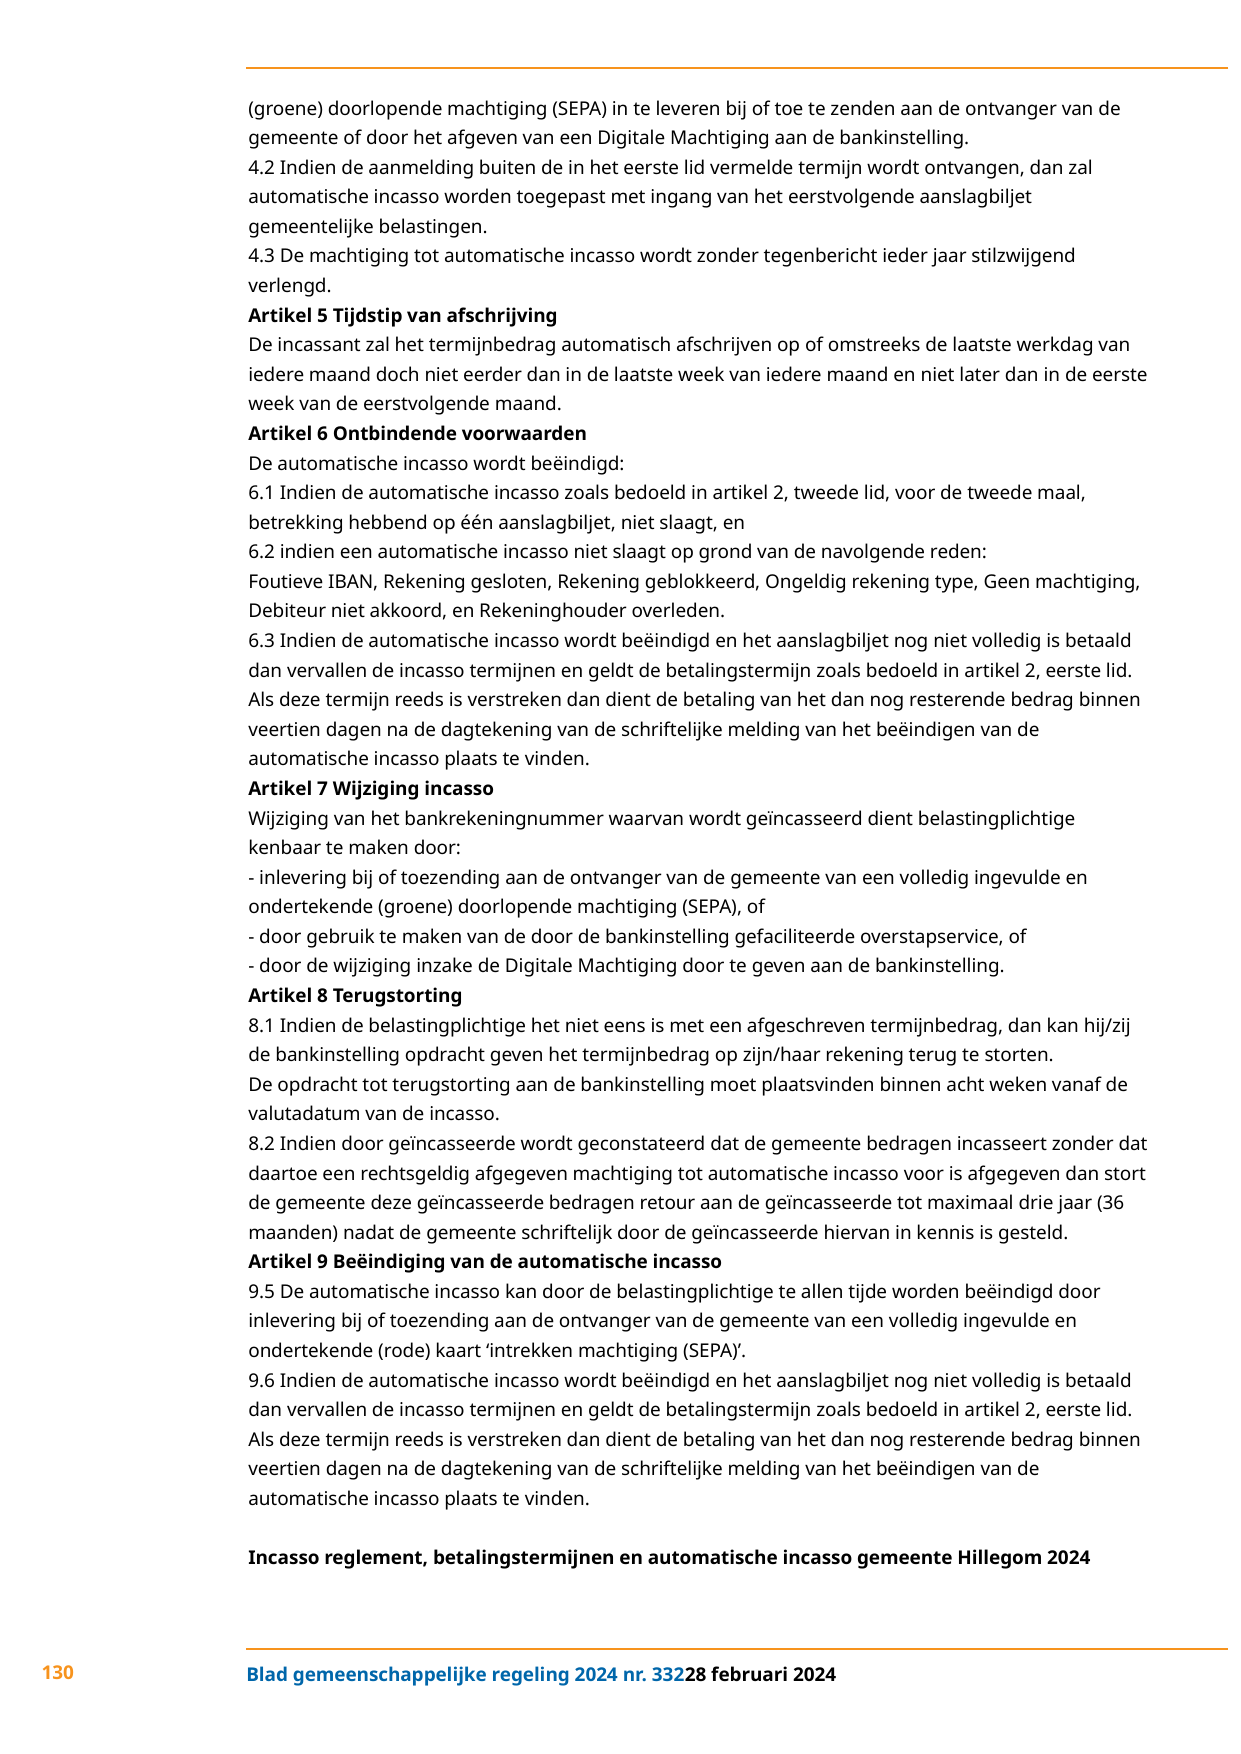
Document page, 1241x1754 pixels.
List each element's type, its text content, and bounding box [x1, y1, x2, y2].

text - door de wijziging inzake de Digitale Machtiging door te geven aan de bankinstelling. [248, 953, 1152, 978]
text De incassant zal het termijnbedrag automatisch afschrijven op of omstreeks de laatste werkdag van iedere maand doch niet eerder dan in de laatste week van iedere maand en niet later dan in de eerste week van de eerstvolgende maand. [248, 331, 1152, 416]
text (groene) doorlopende machtiging (SEPA) in te leveren bij of toe te zenden aan de ontvanger van de gemeente of door het afgeven van een Digitale Machtiging aan de bankinstelling. [248, 95, 1152, 150]
text 6.2 indien een automatische incasso niet slaagt op grond van de navolgende reden: [248, 538, 1152, 564]
text De opdracht tot terugstorting aan de bankinstelling moet plaatsvinden binnen acht weken vanaf de valutadatum van de incasso. [248, 1071, 1152, 1126]
text Artikel 9 Beëindiging van de automatische incasso [248, 1248, 1152, 1274]
text 9.5 De automatische incasso kan door de belastingplichtige te allen tijde worden beëindigd door inlevering bij of toezending aan de ontvanger van de gemeente van een volledig ingevulde en ondertekende (rode) kaart ‘intrekken machtiging (SEPA)’. [248, 1278, 1152, 1363]
text 6.3 Indien de automatische incasso wordt beëindigd en het aanslagbiljet nog niet volledig is betaald dan vervallen de incasso termijnen en geldt de betalingstermijn zoals bedoeld in artikel 2, eerste lid. Als deze termijn reeds is verstreken dan dient de betaling van het dan nog resterende bedrag binnen veertien dagen na de dagtekening van de schriftelijke melding van het beëindigen van de automatische incasso plaats te vinden. [248, 627, 1152, 771]
text 6.1 Indien de automatische incasso zoals bedoeld in artikel 2, tweede lid, voor de tweede maal, betrekking hebbend op één aanslagbiljet, niet slaagt, en [248, 479, 1152, 535]
text 4.3 De machtiging tot automatische incasso wordt zonder tegenbericht ieder jaar stilzwijgend verlengd. [248, 243, 1152, 298]
text Wijziging van het bankrekeningnummer waarvan wordt geïncasseerd dient belastingplichtige kenbaar te maken door: [248, 805, 1152, 860]
text Artikel 7 Wijziging incasso [248, 775, 1152, 801]
text Incasso reglement, betalingstermijnen en automatische incasso gemeente Hillegom 2024 [248, 1544, 1152, 1570]
text 8.2 Indien door geïncasseerde wordt geconstateerd dat de gemeente bedragen incasseert zonder dat daartoe een rechtsgeldig afgegeven machtiging tot automatische incasso voor is afgegeven dan stort de gemeente deze geïncasseerde bedragen retour aan de geïncasseerde tot maximaal drie jaar (36 maanden) nadat de gemeente schriftelijk door de geïncasseerde hiervan in kennis is gesteld. [248, 1130, 1152, 1245]
text De automatische incasso wordt beëindigd: [248, 450, 1152, 476]
text 8.1 Indien de belastingplichtige het niet eens is met een afgeschreven termijnbedrag, dan kan hij/zij de bankinstelling opdracht geven het termijnbedrag op zijn/haar rekening terug te storten. [248, 1012, 1152, 1067]
text Artikel 6 Ontbindende voorwaarden [248, 420, 1152, 446]
text - inlevering bij of toezending aan de ontvanger van de gemeente van een volledig ingevulde en ondertekende (groene) doorlopende machtiging (SEPA), of [248, 864, 1152, 919]
text Foutieve IBAN, Rekening gesloten, Rekening geblokkeerd, Ongeldig rekening type, Geen machtiging, Debiteur niet akkoord, en Rekeninghouder overleden. [248, 568, 1152, 623]
text 4.2 Indien de aanmelding buiten de in het eerste lid vermelde termijn wordt ontvangen, dan zal automatische incasso worden toegepast met ingang van het eerstvolgende aanslagbiljet gemeentelijke belastingen. [248, 154, 1152, 239]
text Artikel 8 Terugstorting [248, 982, 1152, 1008]
text Artikel 5 Tijdstip van afschrijving [248, 302, 1152, 328]
text 9.6 Indien de automatische incasso wordt beëindigd en het aanslagbiljet nog niet volledig is betaald dan vervallen de incasso termijnen en geldt de betalingstermijn zoals bedoeld in artikel 2, eerste lid. Als deze termijn reeds is verstreken dan dient de betaling van het dan nog resterende bedrag binnen veertien dagen na de dagtekening van de schriftelijke melding van het beëindigen van de automatische incasso plaats te vinden. [248, 1367, 1152, 1511]
text - door gebruik te maken van de door de bankinstelling gefaciliteerde overstapservice, of [248, 923, 1152, 949]
picture [41, 47, 231, 172]
